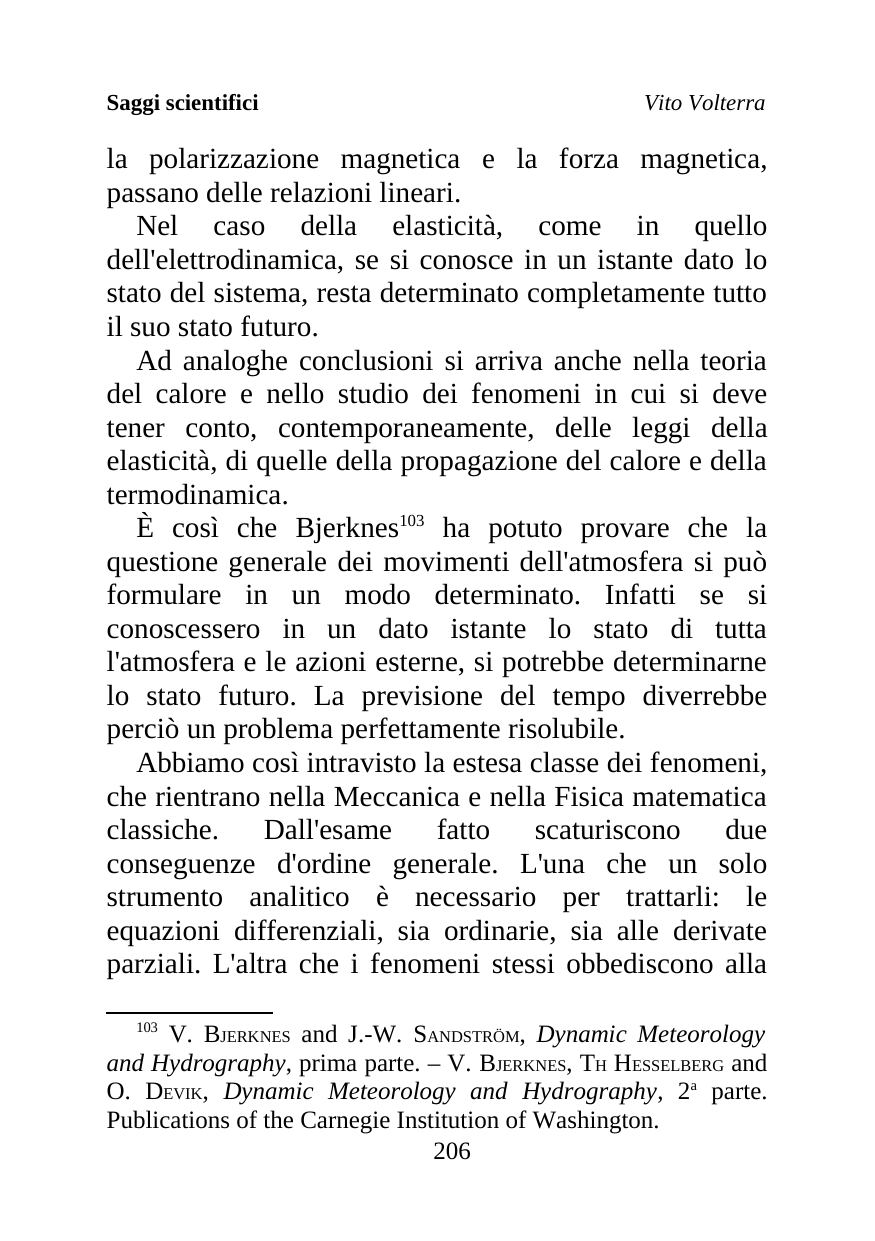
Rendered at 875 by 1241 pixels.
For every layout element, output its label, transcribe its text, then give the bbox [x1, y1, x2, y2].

text Abbiamo così intravisto la estesa classe dei fenomeni, che rientrano nella Meccanica e nella Fisica matematica classiche. Dall'esame fatto scaturiscono due conseguenze d'ordine generale. L'una che un solo strumento analitico è necessario per trattarli: le equazioni differenziali, sia ordinarie, sia alle derivate parziali. L'altra che i fenomeni stessi obbediscono alla [106, 745, 768, 980]
text la polarizzazione magnetica e la forza magnetica, passano delle relazioni lineari. [106, 141, 768, 208]
text V. Bjerknes and J.-W. Sandström, Dynamic Meteorology and Hydrography, prima parte. – V. Bjerknes, Th Hesselberg and O. Devik, Dynamic Meteorology and Hydrography, 2a parte. Publications of the Carnegie Institution of Washington. [106, 1019, 768, 1134]
text È così che Bjerknes ha potuto provare che la questione generale dei movimenti dell'atmosfera si può formulare in un modo determinato. Infatti se si conoscessero in un dato istante lo stato di tutta l'atmosfera e le azioni esterne, si potrebbe determinarne lo stato futuro. La previsione del tempo diverrebbe perciò un problema perfettamente risolubile. [106, 510, 768, 745]
text Nel caso della elasticità, come in quello dell'elettrodinamica, se si conosce in un istante dato lo stato del sistema, resta determinato completamente tutto il suo stato futuro. [106, 208, 768, 343]
text Ad analoghe conclusioni si arriva anche nella teoria del calore e nello studio dei fenomeni in cui si deve tener conto, contemporaneamente, delle leggi della elasticità, di quelle della propagazione del calore e della termodinamica. [106, 343, 768, 510]
